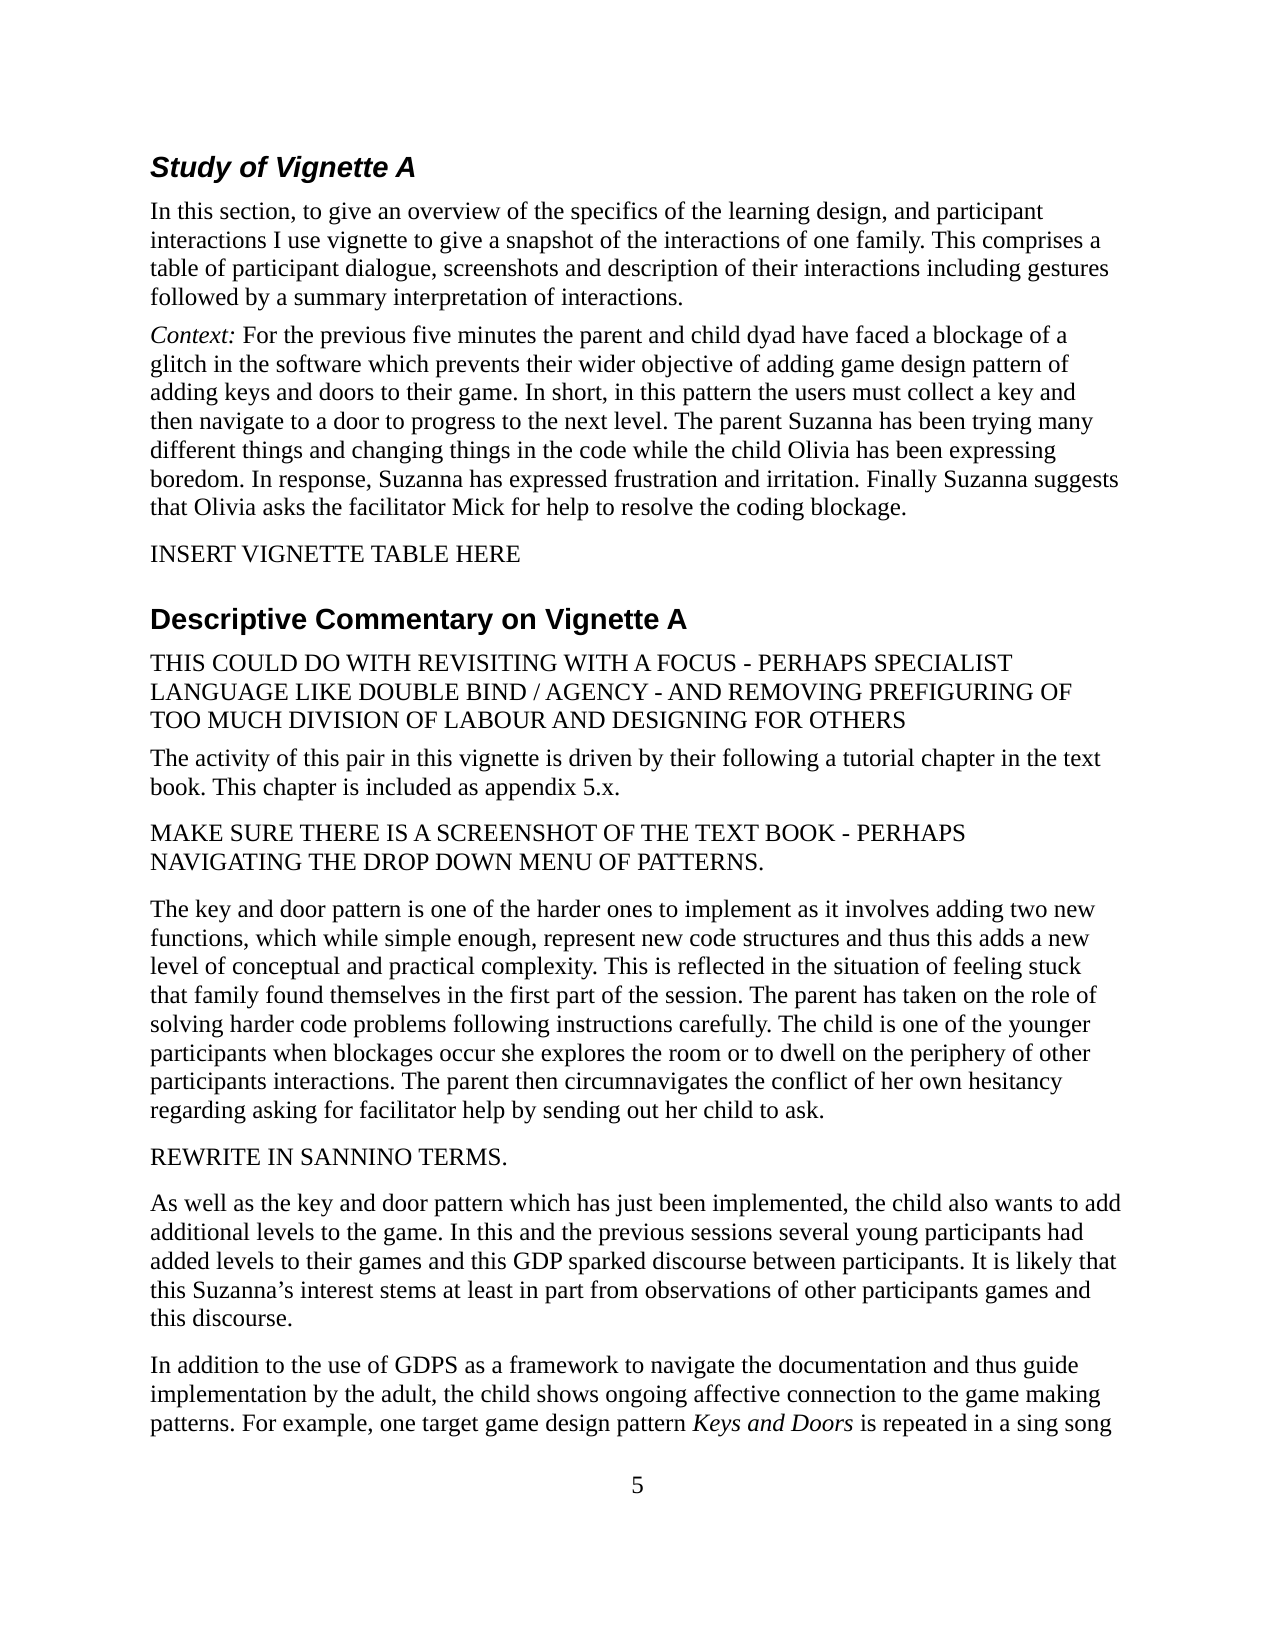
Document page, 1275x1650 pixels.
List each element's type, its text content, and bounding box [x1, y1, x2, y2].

text The activity of this pair in this vignette is driven by their following a tutorial chapter in the text book. This chapter is included as appendix 5.x. [150, 743, 1125, 801]
text INSERT VIGNETTE TABLE HERE [150, 539, 1125, 568]
text In this section, to give an overview of the specifics of the learning design, and participant interactions I use vignette to give a snapshot of the interactions of one family. This comprises a table of participant dialogue, screenshots and description of their interactions including gestures followed by a summary interpretation of interactions. [150, 196, 1125, 311]
text The key and door pattern is one of the harder ones to implement as it involves adding two new functions, which while simple enough, represent new code structures and thus this adds a new level of conceptual and practical complexity. This is reflected in the situation of feeling stuck that family found themselves in the first part of the session. The parent has taken on the role of solving harder code problems following instructions carefully. The child is one of the younger participants when blockages occur she explores the room or to dwell on the periphery of other participants interactions. The parent then circumnavigates the conflict of her own hesitancy regarding asking for facilitator help by sending out her child to ask. [150, 894, 1125, 1124]
text In addition to the use of GDPS as a framework to navigate the documentation and thus guide implementation by the adult, the child shows ongoing affective connection to the game making patterns. For example, one target game design pattern Keys and Doors is repeated in a sing song [150, 1350, 1125, 1436]
subtitle Descriptive Commentary on Vignette A [150, 602, 1125, 635]
text MAKE SURE THERE IS A SCREENSHOT OF THE TEXT BOOK - PERHAPS NAVIGATING THE DROP DOWN MENU OF PATTERNS. [150, 818, 1125, 876]
text Context: For the previous five minutes the parent and child dyad have faced a blockage of a glitch in the software which prevents their wider objective of adding game design pattern of adding keys and doors to their game. In short, in this pattern the users must collect a key and then navigate to a door to progress to the next level. The parent Suzanna has been trying many different things and changing things in the code while the child Olivia has been expressing boredom. In response, Suzanna has expressed frustration and irritation. Finally Suzanna suggests that Olivia asks the facilitator Mick for help to resolve the coding blockage. [150, 320, 1125, 521]
text THIS COULD DO WITH REVISITING WITH A FOCUS - PERHAPS SPECIALIST LANGUAGE LIKE DOUBLE BIND / AGENCY - AND REMOVING PREFIGURING OF TOO MUCH DIVISION OF LABOUR AND DESIGNING FOR OTHERS [150, 648, 1125, 734]
text As well as the key and door pattern which has just been implemented, the child also wants to add additional levels to the game. In this and the previous sessions several young participants had added levels to their games and this GDP sparked discourse between participants. It is likely that this Suzanna’s interest stems at least in part from observations of other participants games and this discourse. [150, 1188, 1125, 1332]
text REWRITE IN SANNINO TERMS. [150, 1142, 1125, 1171]
subtitle Study of Vignette A [150, 150, 1125, 183]
